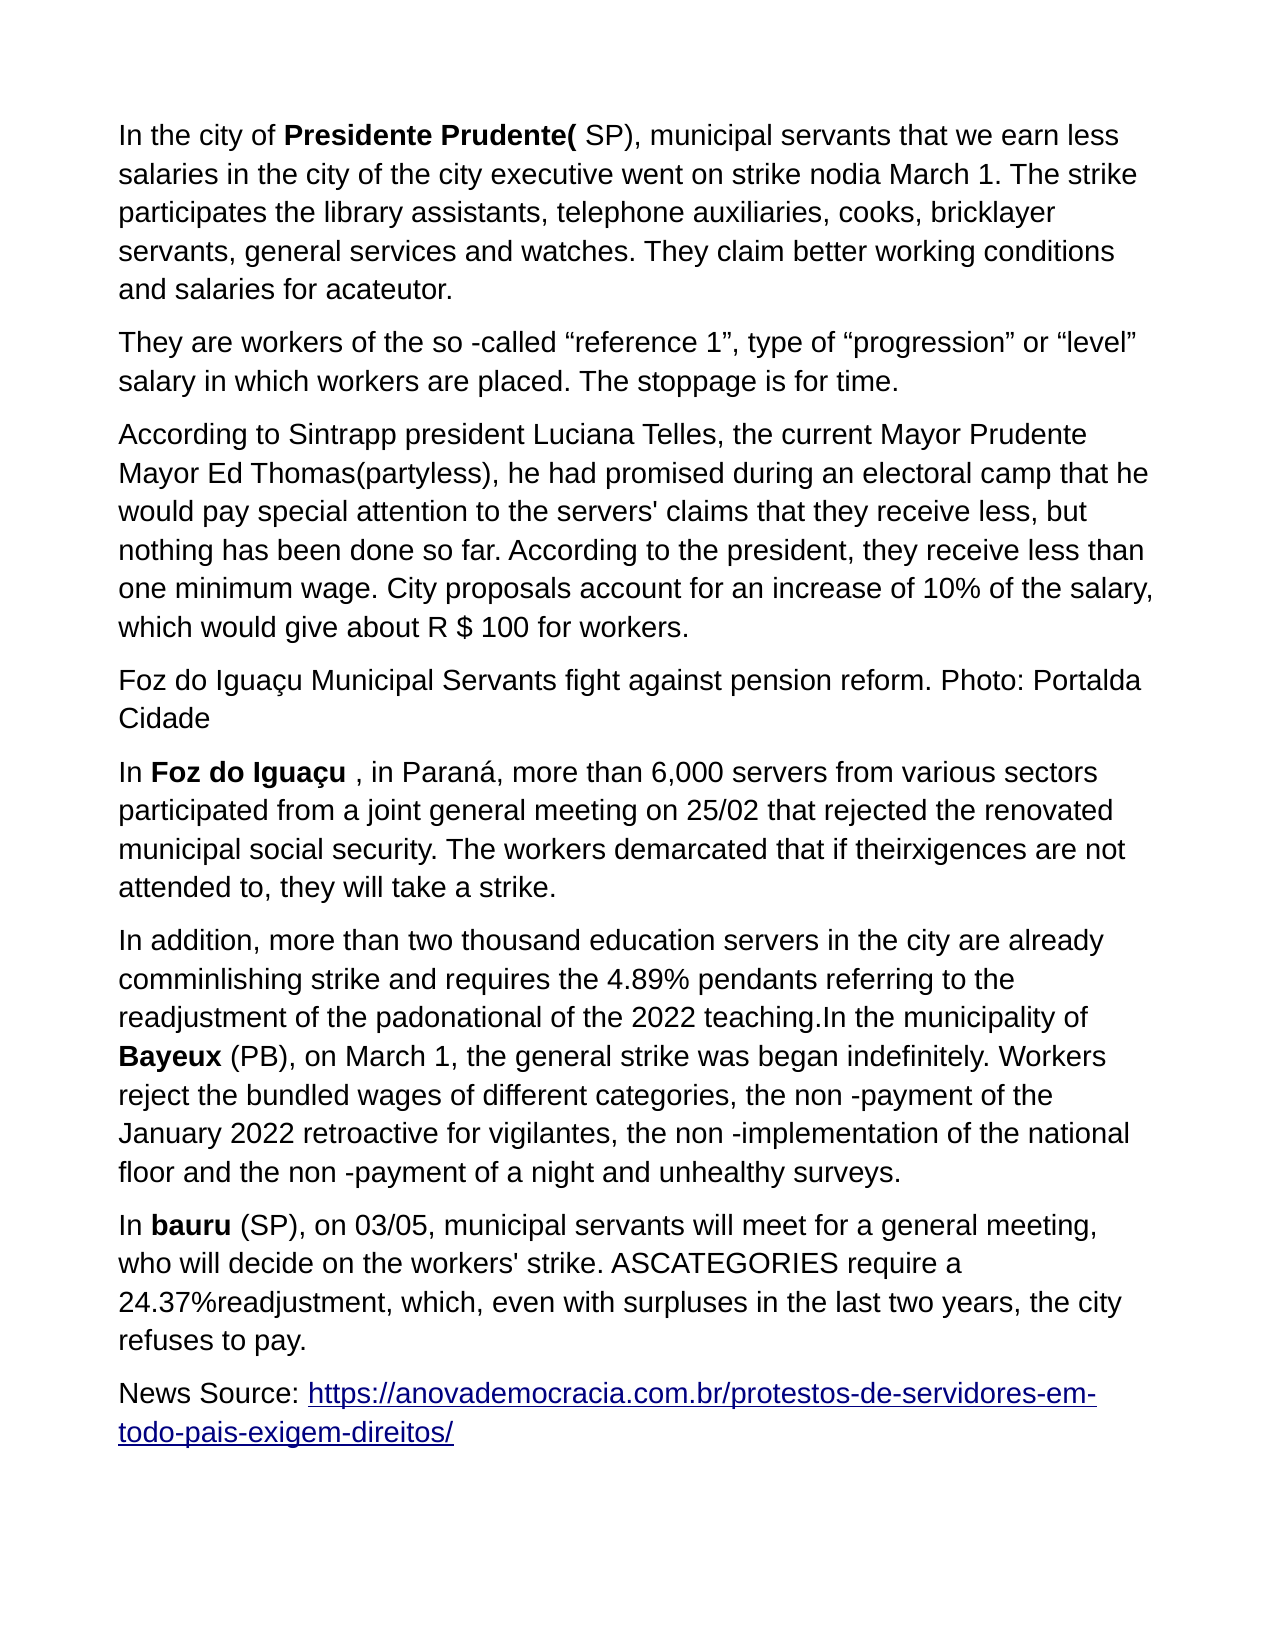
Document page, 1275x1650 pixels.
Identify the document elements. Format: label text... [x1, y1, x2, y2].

text In bauru (SP), on 03/05, municipal servants will meet for a general meeting, who will decide on the workers' strike. ASCATEGORIES require a 24.37%readjustment, which, even with surpluses in the last two years, the city refuses to pay. [118, 1208, 1157, 1357]
text In addition, more than two thousand education servers in the city are already comminlishing strike and requires the 4.89% pendants referring to the readjustment of the padonational of the 2022 teaching.In the municipality of Bayeux (PB), on March 1, the general strike was began indefinitely. Workers reject the bundled wages of different categories, the non -payment of the January 2022 retroactive for vigilantes, the non -implementation of the national floor and the non -payment of a night and unhealthy surveys. [118, 923, 1157, 1188]
text In the city of Presidente Prudente( SP), municipal servants that we earn less salaries in the city of the city executive went on strike nodia March 1. The strike participates the library assistants, telephone auxiliaries, cooks, bricklayer servants, general services and watches. They claim better working conditions and salaries for acateutor. [118, 118, 1157, 306]
text News Source: https://anovademocracia.com.br/protestos-de-servidores-em-todo-pais-exigem-direitos/ [118, 1376, 1157, 1448]
text In Foz do Iguaçu , in Paraná, more than 6,000 servers from various sectors participated from a joint general meeting on 25/02 that rejected the renovated municipal social security. The workers demarcated that if theirxigences are not attended to, they will take a strike. [118, 754, 1157, 904]
text According to Sintrapp president Luciana Telles, the current Mayor Prudente Mayor Ed Thomas(partyless), he had promised during an electoral camp that he would pay special attention to the servers' claims that they receive less, but nothing has been done so far. According to the president, they receive less than one minimum wage. City proposals account for an increase of 10% of the salary, which would give about R $ 100 for workers. [118, 417, 1157, 643]
text They are workers of the so -called “reference 1”, type of “progression” or “level” salary in which workers are placed. The stoppage is for time. [118, 325, 1157, 397]
text Foz do Iguaçu Municipal Servants fight against pension reform. Photo: Portalda Cidade [118, 663, 1157, 735]
